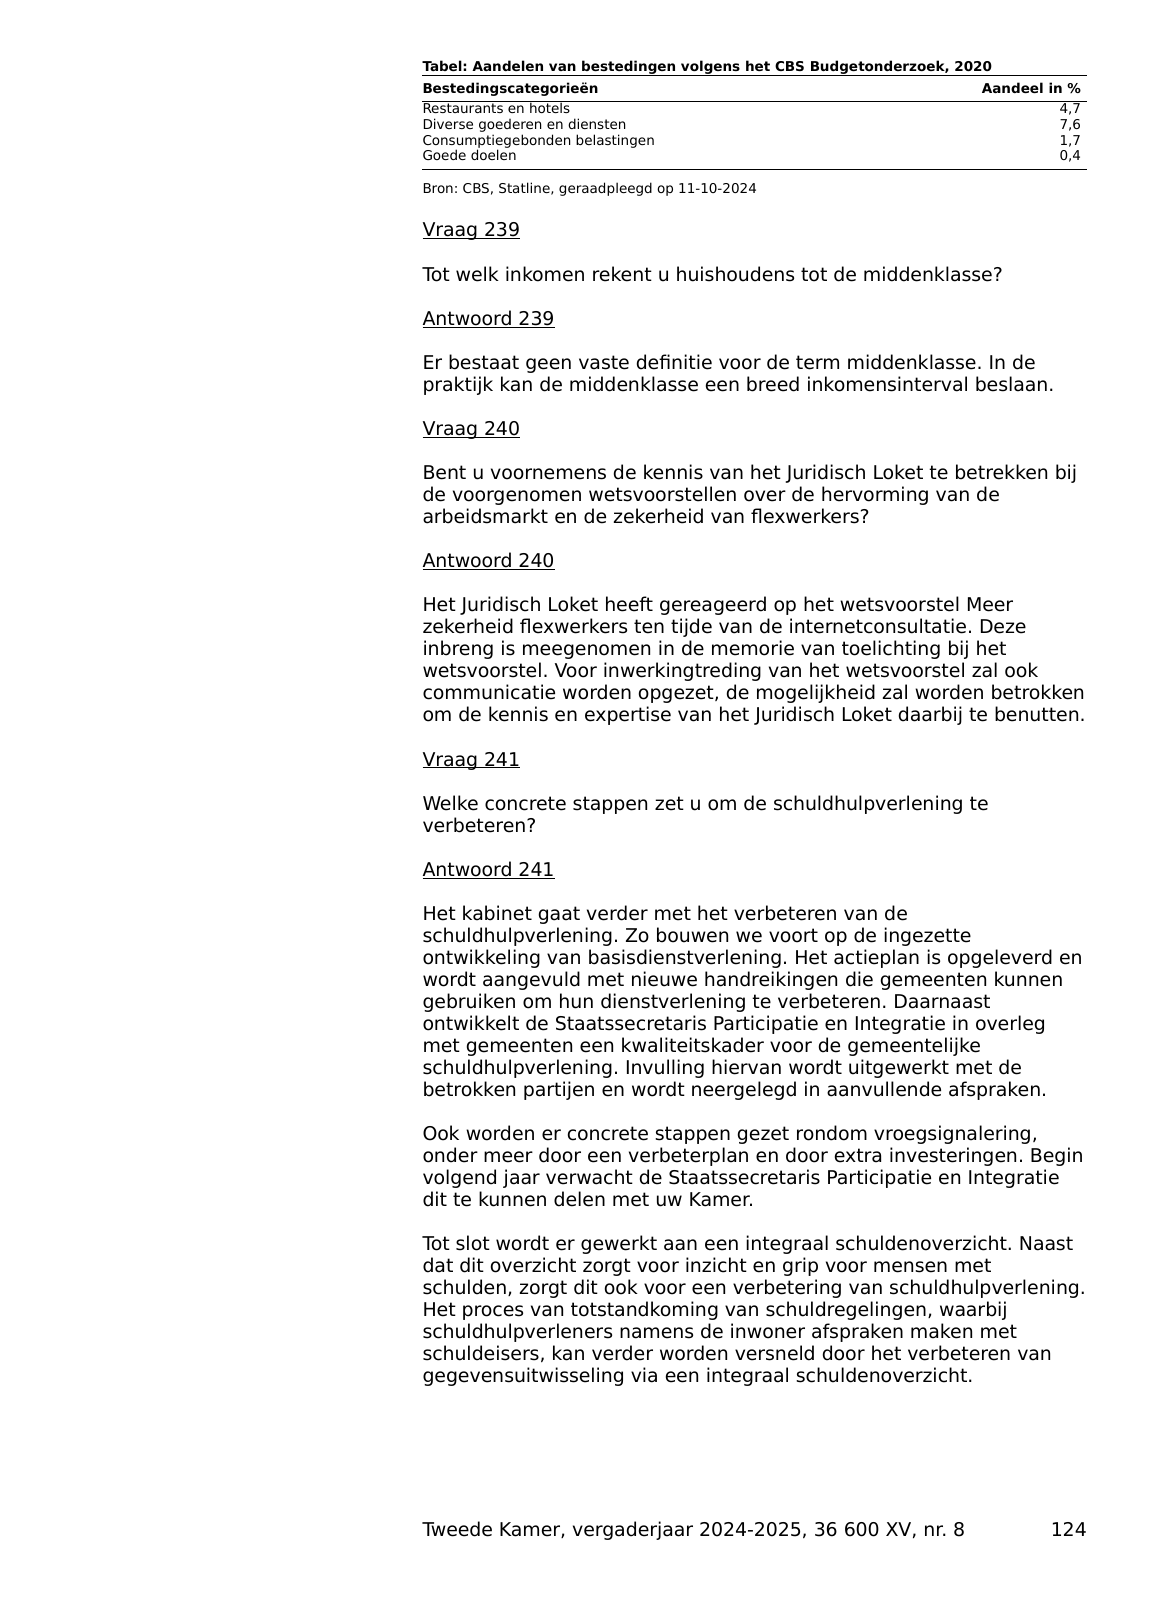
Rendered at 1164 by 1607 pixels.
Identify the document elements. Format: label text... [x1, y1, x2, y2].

subtitle Vraag 241 [422, 748, 1087, 770]
text Het kabinet gaat verder met het verbeteren van de schuldhulpverlening. Zo bouwen we voort op de ingezette ontwikkeling van basisdienstverlening. Het actieplan is opgeleverd en wordt aangevuld met nieuwe handreikingen die gemeenten kunnen gebruiken om hun dienstverlening te verbeteren. Daarnaast ontwikkelt de Staatssecretaris Participatie en Integratie in overleg met gemeenten een kwaliteitskader voor de gemeentelijke schuldhulpverlening. Invulling hiervan wordt uitgewerkt met de betrokken partijen en wordt neergelegd in aanvullende afspraken. [422, 903, 1087, 1101]
text Ook worden er concrete stappen gezet rondom vroegsignalering, onder meer door een verbeterplan en door extra investeringen. Begin volgend jaar verwacht de Staatssecretaris Participatie en Integratie dit te kunnen delen met uw Kamer. [422, 1123, 1087, 1211]
table_cell Restaurants en hotels [422, 102, 954, 117]
table_cell Consumptiegebonden belastingen [422, 133, 954, 148]
table_cell 0,4 [954, 148, 1087, 168]
text Tot slot wordt er gewerkt aan een integraal schuldenoverzicht. Naast dat dit overzicht zorgt voor inzicht en grip voor mensen met schulden, zorgt dit ook voor een verbetering van schuldhulpverlening. Het proces van totstandkoming van schuldregelingen, waarbij schuldhulpverleners namens de inwoner afspraken maken met schuldeisers, kan verder worden versneld door het verbeteren van gegevensuitwisseling via een integraal schuldenoverzicht. [422, 1233, 1087, 1387]
table_cell 7,6 [954, 117, 1087, 132]
table_cell 1,7 [954, 133, 1087, 148]
subtitle Antwoord 240 [422, 550, 1087, 572]
text Tot welk inkomen rekent u huishoudens tot de middenklasse? [422, 263, 1087, 285]
table_cell Diverse goederen en diensten [422, 117, 954, 132]
text Er bestaat geen vaste definitie voor de term middenklasse. In de praktijk kan de middenklasse een breed inkomensinterval beslaan. [422, 352, 1087, 396]
text Welke concrete stappen zet u om de schuldhulpverlening te verbeteren? [422, 793, 1087, 837]
table_cell Bestedingscategorieën [422, 76, 954, 101]
table_header Tabel: Aandelen van bestedingen volgens het CBS Budgetonderzoek, 2020 [422, 59, 1087, 75]
table_cell 4,7 [954, 102, 1087, 117]
table_cell Goede doelen [422, 148, 954, 168]
text Bent u voornemens de kennis van het Juridisch Loket te betrekken bij de voorgenomen wetsvoorstellen over de hervorming van de arbeidsmarkt en de zekerheid van flexwerkers? [422, 462, 1087, 528]
text Het Juridisch Loket heeft gereageerd op het wetsvoorstel Meer zekerheid flexwerkers ten tijde van de internetconsultatie. Deze inbreng is meegenomen in de memorie van toelichting bij het wetsvoorstel. Voor inwerkingtreding van het wetsvoorstel zal ook communicatie worden opgezet, de mogelijkheid zal worden betrokken om de kennis en expertise van het Juridisch Loket daarbij te benutten. [422, 594, 1087, 726]
subtitle Antwoord 241 [422, 859, 1087, 881]
table_cell Bron: CBS, Statline, geraadpleegd op 11-10-2024 [422, 170, 1087, 197]
subtitle Vraag 240 [422, 418, 1087, 440]
table_cell Aandeel in % [954, 76, 1087, 101]
subtitle Vraag 239 [422, 219, 1087, 241]
subtitle Antwoord 239 [422, 308, 1087, 329]
